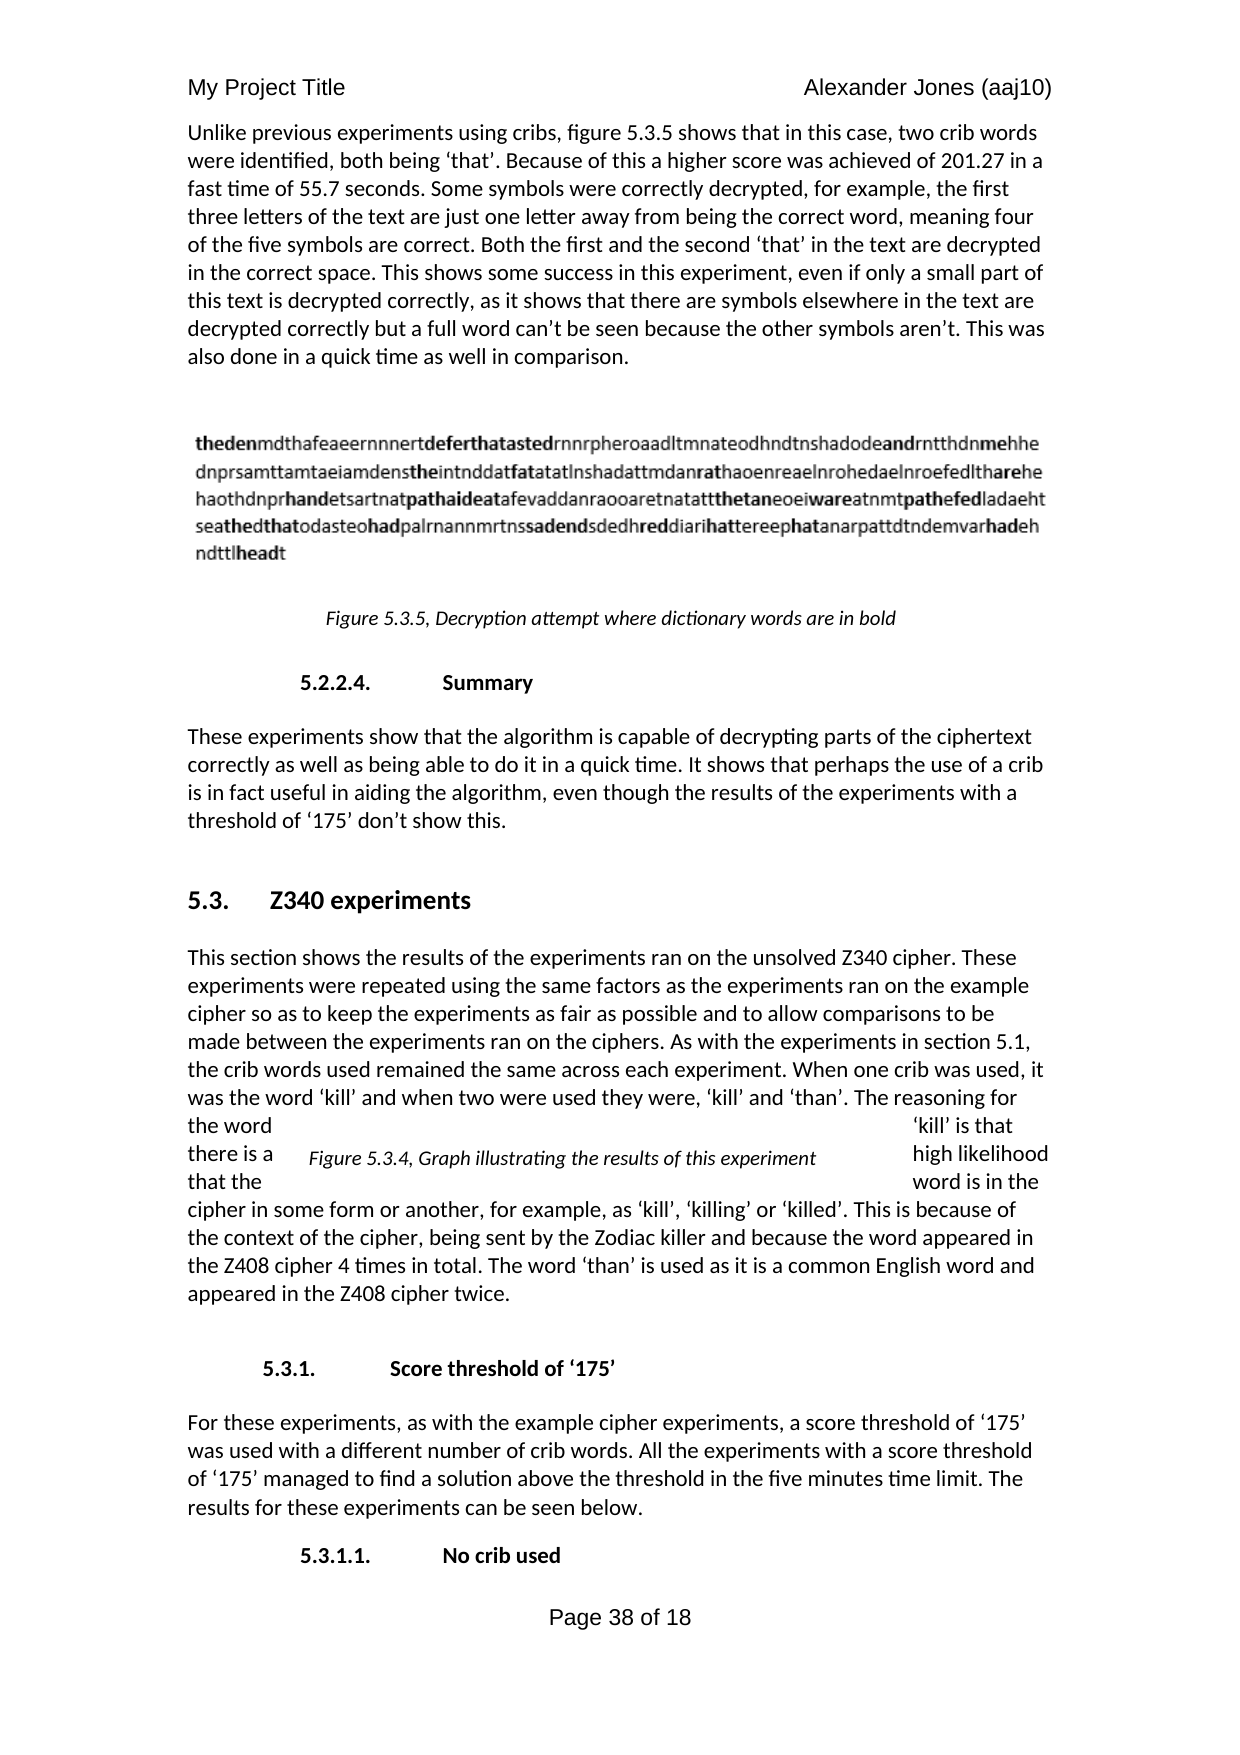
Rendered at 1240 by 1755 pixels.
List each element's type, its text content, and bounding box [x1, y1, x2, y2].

subtitle Score threshold of ‘175’ [262, 1354, 1052, 1382]
subtitle Summary [300, 668, 1052, 696]
text Unlike previous experiments using cribs, figure 5.3.5 shows that in this case, two crib words were identified, both being ‘that’. Because of this a higher score was achieved of 201.27 in a fast time of 55.7 seconds. Some symbols were correctly decrypted, for example, the first three letters of the text are just one letter away from being the correct word, meaning four of the five symbols are correct. Both the first and the second ‘that’ in the text are decrypted in the correct space. This shows some success in this experiment, even if only a small part of this text is decrypted correctly, as it shows that there are symbols elsewhere in the text are decrypted correctly but a full word can’t be seen because the other symbols aren’t. This was also done in a quick time as well in comparison. [187, 118, 1052, 370]
text Figure 5.3.5, Decryption attempt where dictionary words are in bold [326, 605, 914, 630]
subtitle No crib used [300, 1541, 1052, 1569]
text Figure 5.3.4, Graph illustrating the results of this experiment [309, 1145, 897, 1171]
subtitle Z340 experiments [187, 883, 1052, 916]
text These experiments show that the algorithm is capable of decrypting parts of the ciphertext correctly as well as being able to do it in a quick time. It shows that perhaps the use of a crib is in fact useful in aiding the algorithm, even though the results of the experiments with a threshold of ‘175’ don’t show this. [187, 722, 1052, 834]
text For these experiments, as with the example cipher experiments, a score threshold of ‘175’ was used with a different number of crib words. All the experiments with a score threshold of ‘175’ managed to find a solution above the threshold in the five minutes time limit. The results for these experiments can be seen below. [187, 1408, 1052, 1521]
text This section shows the results of the experiments ran on the unsolved Z340 cipher. These experiments were repeated using the same factors as the experiments ran on the example cipher so as to keep the experiments as fair as possible and to allow comparisons to be made between the experiments ran on the ciphers. As with the experiments in section 5.1, the crib words used remained the same across each experiment. When one crib was used, it was the word ‘kill’ and when two were used they were, ‘kill’ and ‘than’. The reasoning for the word ‘kill’ is that there is a high likelihood that the word is in the cipher in some form or another, for example, as ‘kill’, ‘killing’ or ‘killed’. This is because of the context of the cipher, being sent by the Zodiac killer and because the word appeared in the Z408 cipher 4 times in total. The word ‘than’ is used as it is a common English word and appeared in the Z408 cipher twice. [187, 943, 1052, 1307]
